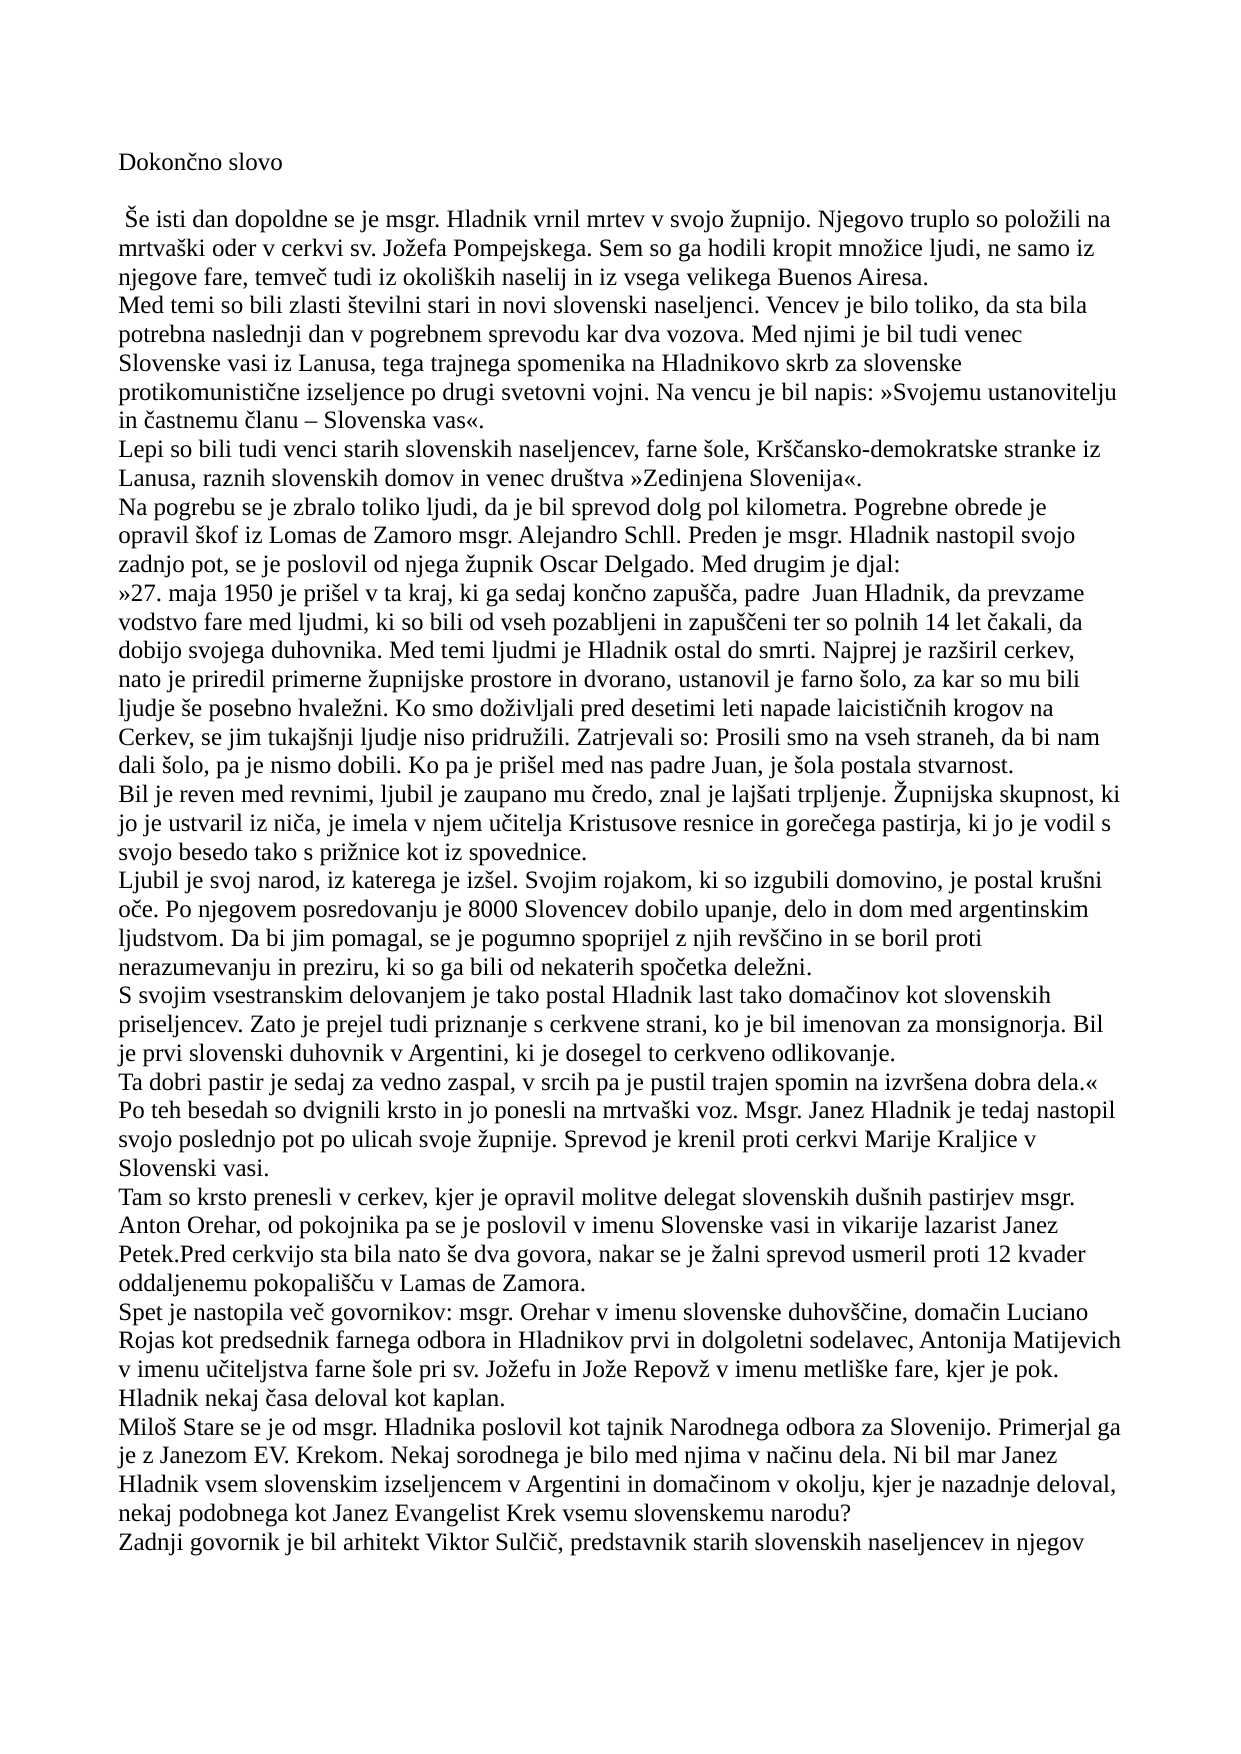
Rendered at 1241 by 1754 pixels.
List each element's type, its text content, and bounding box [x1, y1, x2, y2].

text Spet je nastopila več govornikov: msgr. Orehar v imenu slovenske duhovščine, domačin Luciano Rojas kot predsednik farnega odbora in Hladnikov prvi in dolgoletni sodelavec, Antonija Matijevich v imenu učiteljstva farne šole pri sv. Jožefu in Jože Repovž v imenu metliške fare, kjer je pok. Hladnik nekaj časa deloval kot kaplan. [118, 1297, 1122, 1412]
text Na pogrebu se je zbralo toliko ljudi, da je bil sprevod dolg pol kilometra. Pogrebne obrede je opravil škof iz Lomas de Zamoro msgr. Alejandro Schll. Preden je msgr. Hladnik nastopil svojo zadnjo pot, se je poslovil od njega župnik Oscar Delgado. Med drugim je djal: [118, 492, 1122, 578]
text Tam so krsto prenesli v cerkev, kjer je opravil molitve delegat slovenskih dušnih pastirjev msgr. Anton Orehar, od pokojnika pa se je poslovil v imenu Slovenske vasi in vikarije lazarist Janez Petek.Pred cerkvijo sta bila nato še dva govora, nakar se je žalni sprevod usmeril proti 12 kvader oddaljenemu pokopališču v Lamas de Zamora. [118, 1182, 1122, 1297]
text S svojim vsestranskim delovanjem je tako postal Hladnik last tako domačinov kot slovenskih priseljencev. Zato je prejel tudi priznanje s cerkvene strani, ko je bil imenovan za monsignorja. Bil je prvi slovenski duhovnik v Argentini, ki je dosegel to cerkveno odlikovanje. [118, 981, 1122, 1067]
text Lepi so bili tudi venci starih slovenskih naseljencev, farne šole, Krščansko-demokratske stranke iz Lanusa, raznih slovenskih domov in venec društva »Zedinjena Slovenija«. [118, 434, 1122, 492]
text Še isti dan dopoldne se je msgr. Hladnik vrnil mrtev v svojo župnijo. Njegovo truplo so položili na mrtvaški oder v cerkvi sv. Jožefa Pompejskega. Sem so ga hodili kropit množice ljudi, ne samo iz njegove fare, temveč tudi iz okoliških naselij in iz vsega velikega Buenos Airesa. [118, 204, 1122, 291]
text Po teh besedah so dvignili krsto in jo ponesli na mrtvaški voz. Msgr. Janez Hladnik je tedaj nastopil svojo poslednjo pot po ulicah svoje župnije. Sprevod je krenil proti cerkvi Marije Kraljice v Slovenski vasi. [118, 1096, 1122, 1182]
text Zadnji govornik je bil arhitekt Viktor Sulčič, predstavnik starih slovenskih naseljencev in njegov [118, 1527, 1122, 1556]
text »27. maja 1950 je prišel v ta kraj, ki ga sedaj končno zapušča, padre Juan Hladnik, da prevzame vodstvo fare med ljudmi, ki so bili od vseh pozabljeni in zapuščeni ter so polnih 14 let čakali, da dobijo svojega duhovnika. Med temi ljudmi je Hladnik ostal do smrti. Najprej je razširil cerkev, nato je priredil primerne župnijske prostore in dvorano, ustanovil je farno šolo, za kar so mu bili ljudje še posebno hvaležni. Ko smo doživljali pred desetimi leti napade laicističnih krogov na Cerkev, se jim tukajšnji ljudje niso pridružili. Zatrjevali so: Prosili smo na vseh straneh, da bi nam dali šolo, pa je nismo dobili. Ko pa je prišel med nas padre Juan, je šola postala stvarnost. [118, 578, 1122, 779]
text Med temi so bili zlasti številni stari in novi slovenski naseljenci. Vencev je bilo toliko, da sta bila potrebna naslednji dan v pogrebnem sprevodu kar dva vozova. Med njimi je bil tudi venec Slovenske vasi iz Lanusa, tega trajnega spomenika na Hladnikovo skrb za slovenske protikomunistične izseljence po drugi svetovni vojni. Na vencu je bil napis: »Svojemu ustanovitelju in častnemu članu – Slovenska vas«. [118, 291, 1122, 434]
text Miloš Stare se je od msgr. Hladnika poslovil kot tajnik Narodnega odbora za Slovenijo. Primerjal ga je z Janezom EV. Krekom. Nekaj sorodnega je bilo med njima v načinu dela. Ni bil mar Janez Hladnik vsem slovenskim izseljencem v Argentini in domačinom v okolju, kjer je nazadnje deloval, nekaj podobnega kot Janez Evangelist Krek vsemu slovenskemu narodu? [118, 1412, 1122, 1527]
text Ta dobri pastir je sedaj za vedno zaspal, v srcih pa je pustil trajen spomin na izvršena dobra dela.« [118, 1067, 1122, 1096]
text Bil je reven med revnimi, ljubil je zaupano mu čredo, znal je lajšati trpljenje. Župnijska skupnost, ki jo je ustvaril iz niča, je imela v njem učitelja Kristusove resnice in gorečega pastirja, ki jo je vodil s svojo besedo tako s prižnice kot iz spovednice. [118, 779, 1122, 866]
text Dokončno slovo [118, 147, 1122, 176]
text Ljubil je svoj narod, iz katerega je izšel. Svojim rojakom, ki so izgubili domovino, je postal krušni oče. Po njegovem posredovanju je 8000 Slovencev dobilo upanje, delo in dom med argentinskim ljudstvom. Da bi jim pomagal, se je pogumno spoprijel z njih revščino in se boril proti nerazumevanju in preziru, ki so ga bili od nekaterih spočetka deležni. [118, 866, 1122, 981]
